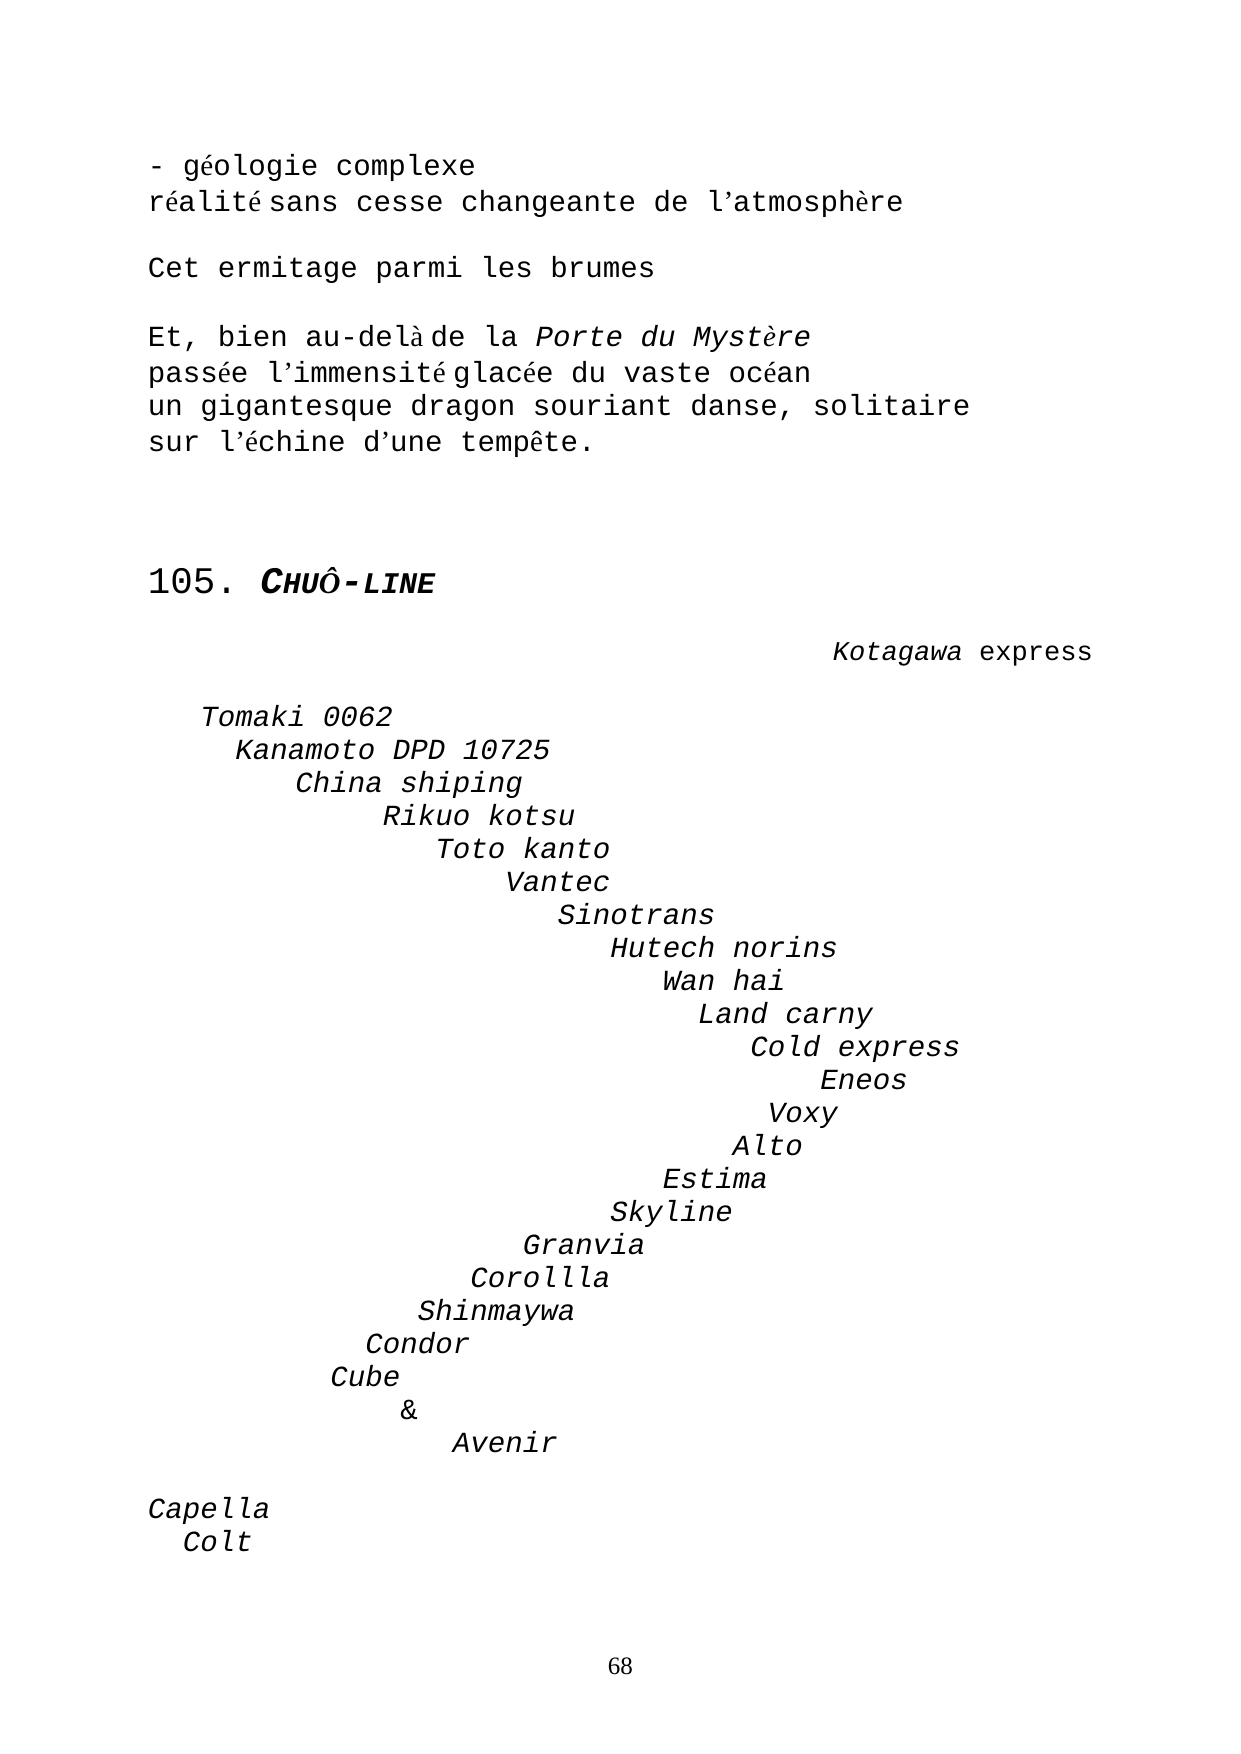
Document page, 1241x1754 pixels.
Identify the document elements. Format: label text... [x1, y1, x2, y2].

text Shinmaywa [221, 1296, 1093, 1329]
text Cold express [221, 1032, 1093, 1065]
text Skyline [221, 1197, 1093, 1230]
text Granvia [221, 1230, 1093, 1263]
text Hutech norins [221, 933, 1093, 966]
text Eneos [221, 1065, 1093, 1098]
text Vantec [221, 867, 1093, 900]
text Wan hai [221, 966, 1093, 999]
subtitle Colt [148, 1527, 1093, 1561]
text Land carny [221, 999, 1093, 1032]
text Rikuo kotsu [221, 801, 1093, 834]
text Toto kanto [221, 834, 1093, 867]
text sur l’échine d’une tempête. [148, 424, 1093, 460]
text Corollla [221, 1263, 1093, 1296]
text - géologie complexe [148, 148, 1093, 184]
subtitle Capella [148, 1494, 1093, 1527]
text 105. Chuô-line [148, 559, 1093, 605]
text Alto [221, 1131, 1093, 1164]
text Kanamoto DPD 10725 [148, 735, 1093, 768]
text Voxy [221, 1098, 1093, 1131]
text Cube [221, 1362, 1093, 1395]
text réalité sans cesse changeante de l’atmosphère [148, 184, 1093, 220]
text passée l’immensité glacée du vaste océan [148, 355, 1093, 391]
subtitle Kotagawa express [148, 638, 1093, 669]
subtitle Cet ermitage parmi les brumes [148, 253, 1093, 286]
text Avenir [221, 1428, 1093, 1461]
text Estima [221, 1164, 1093, 1197]
text un gigantesque dragon souriant danse, solitaire [148, 391, 1093, 424]
text Sinotrans [221, 900, 1093, 933]
text China shiping [221, 768, 1093, 801]
text & [221, 1395, 1093, 1428]
subtitle Et, bien au-delà de la Porte du Mystère [148, 319, 1093, 355]
text Condor [221, 1329, 1093, 1362]
text Tomaki 0062 [148, 702, 1093, 735]
